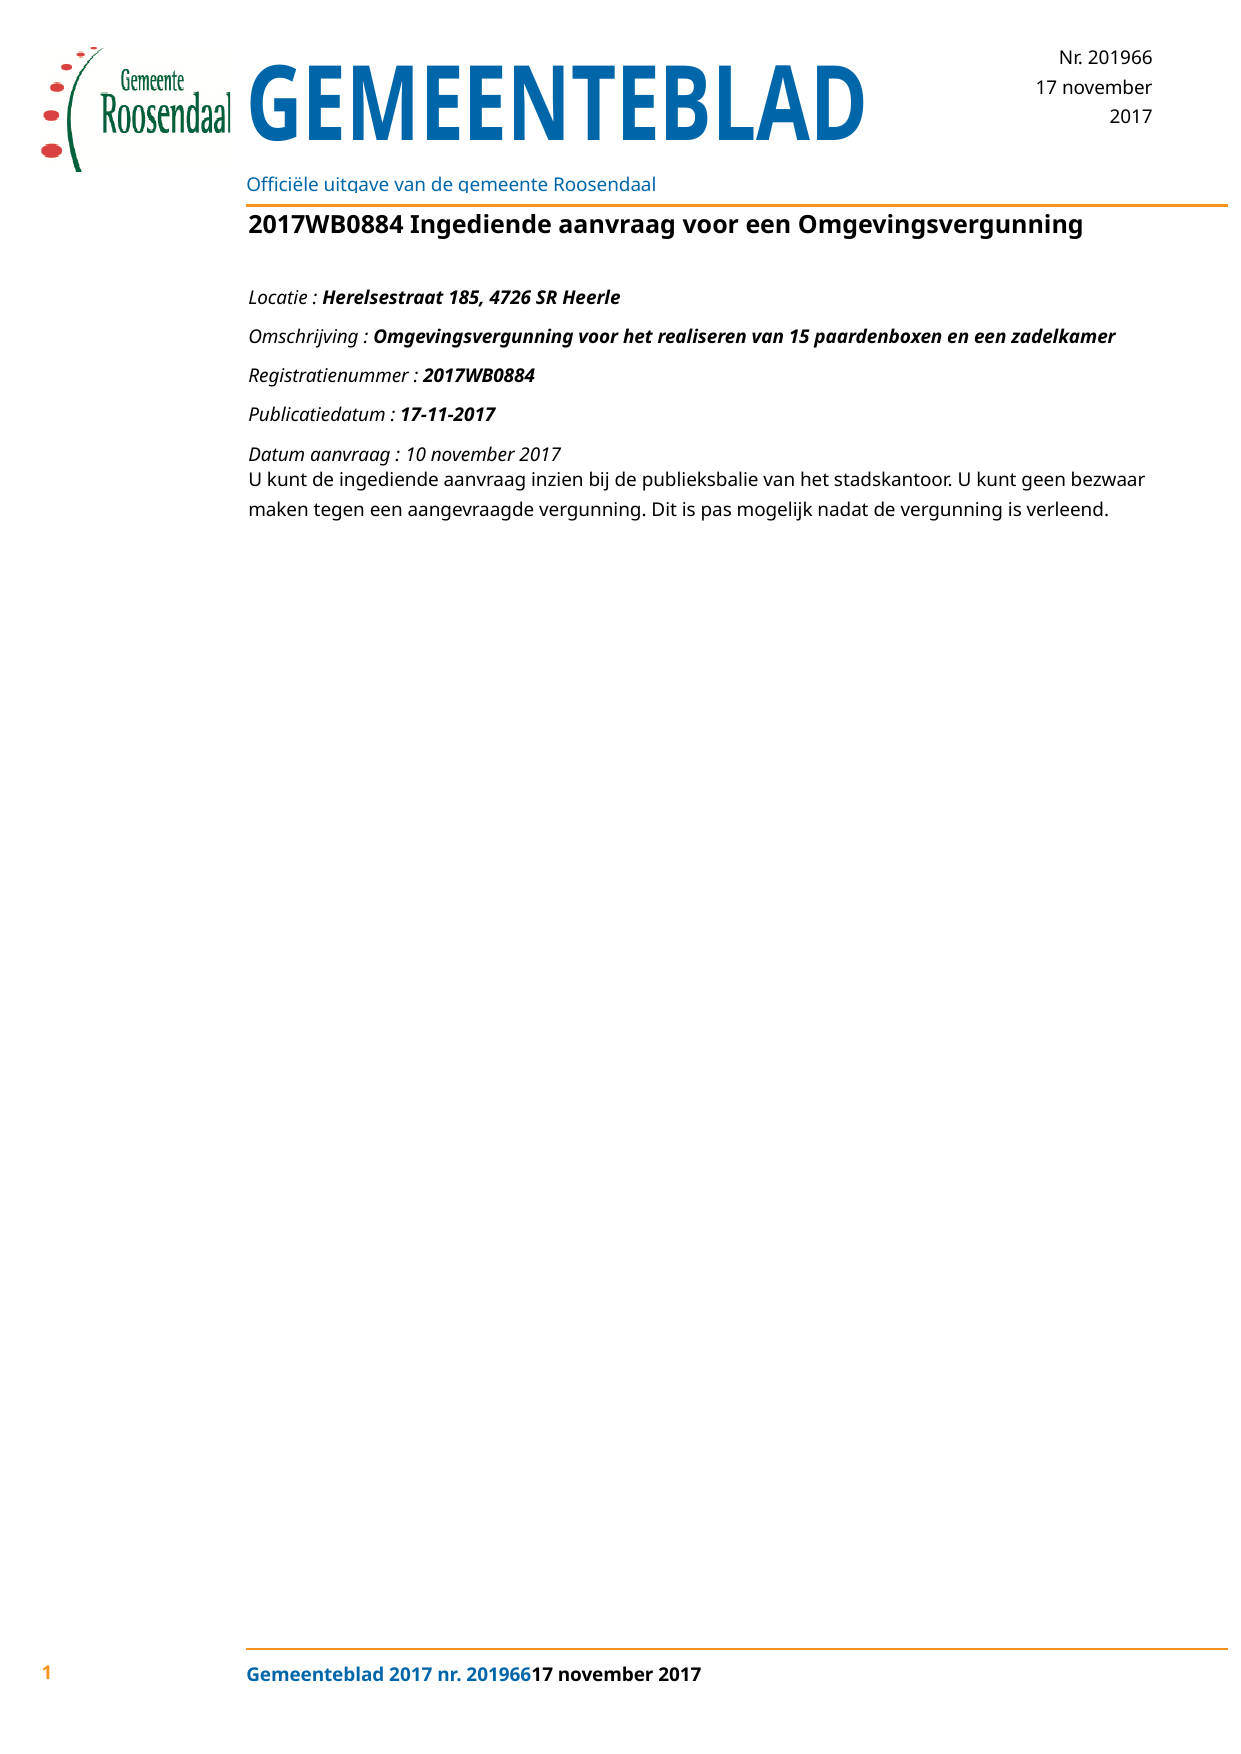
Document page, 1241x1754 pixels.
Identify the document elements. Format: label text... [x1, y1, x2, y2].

text Omschrijving : Omgevingsvergunning voor het realiseren van 15 paardenboxen en een zadelkamer [248, 323, 1152, 349]
picture [41, 47, 231, 172]
text Registratienummer : 2017WB0884 [248, 362, 1152, 388]
text U kunt de ingediende aanvraag inzien bij de publieksbalie van het stadskantoor. U kunt geen bezwaar maken tegen een aangevraagde vergunning. Dit is pas mogelijk nadat de vergunning is verleend. [248, 467, 1152, 522]
text Publicatiedatum : 17-11-2017 [248, 402, 1152, 427]
text Datum aanvraag : 10 november 2017 [248, 441, 1152, 467]
text 2017WB0884 Ingediende aanvraag voor een Omgevingsvergunning [248, 207, 1152, 241]
text Locatie : Herelsestraat 185, 4726 SR Heerle [248, 284, 1152, 309]
